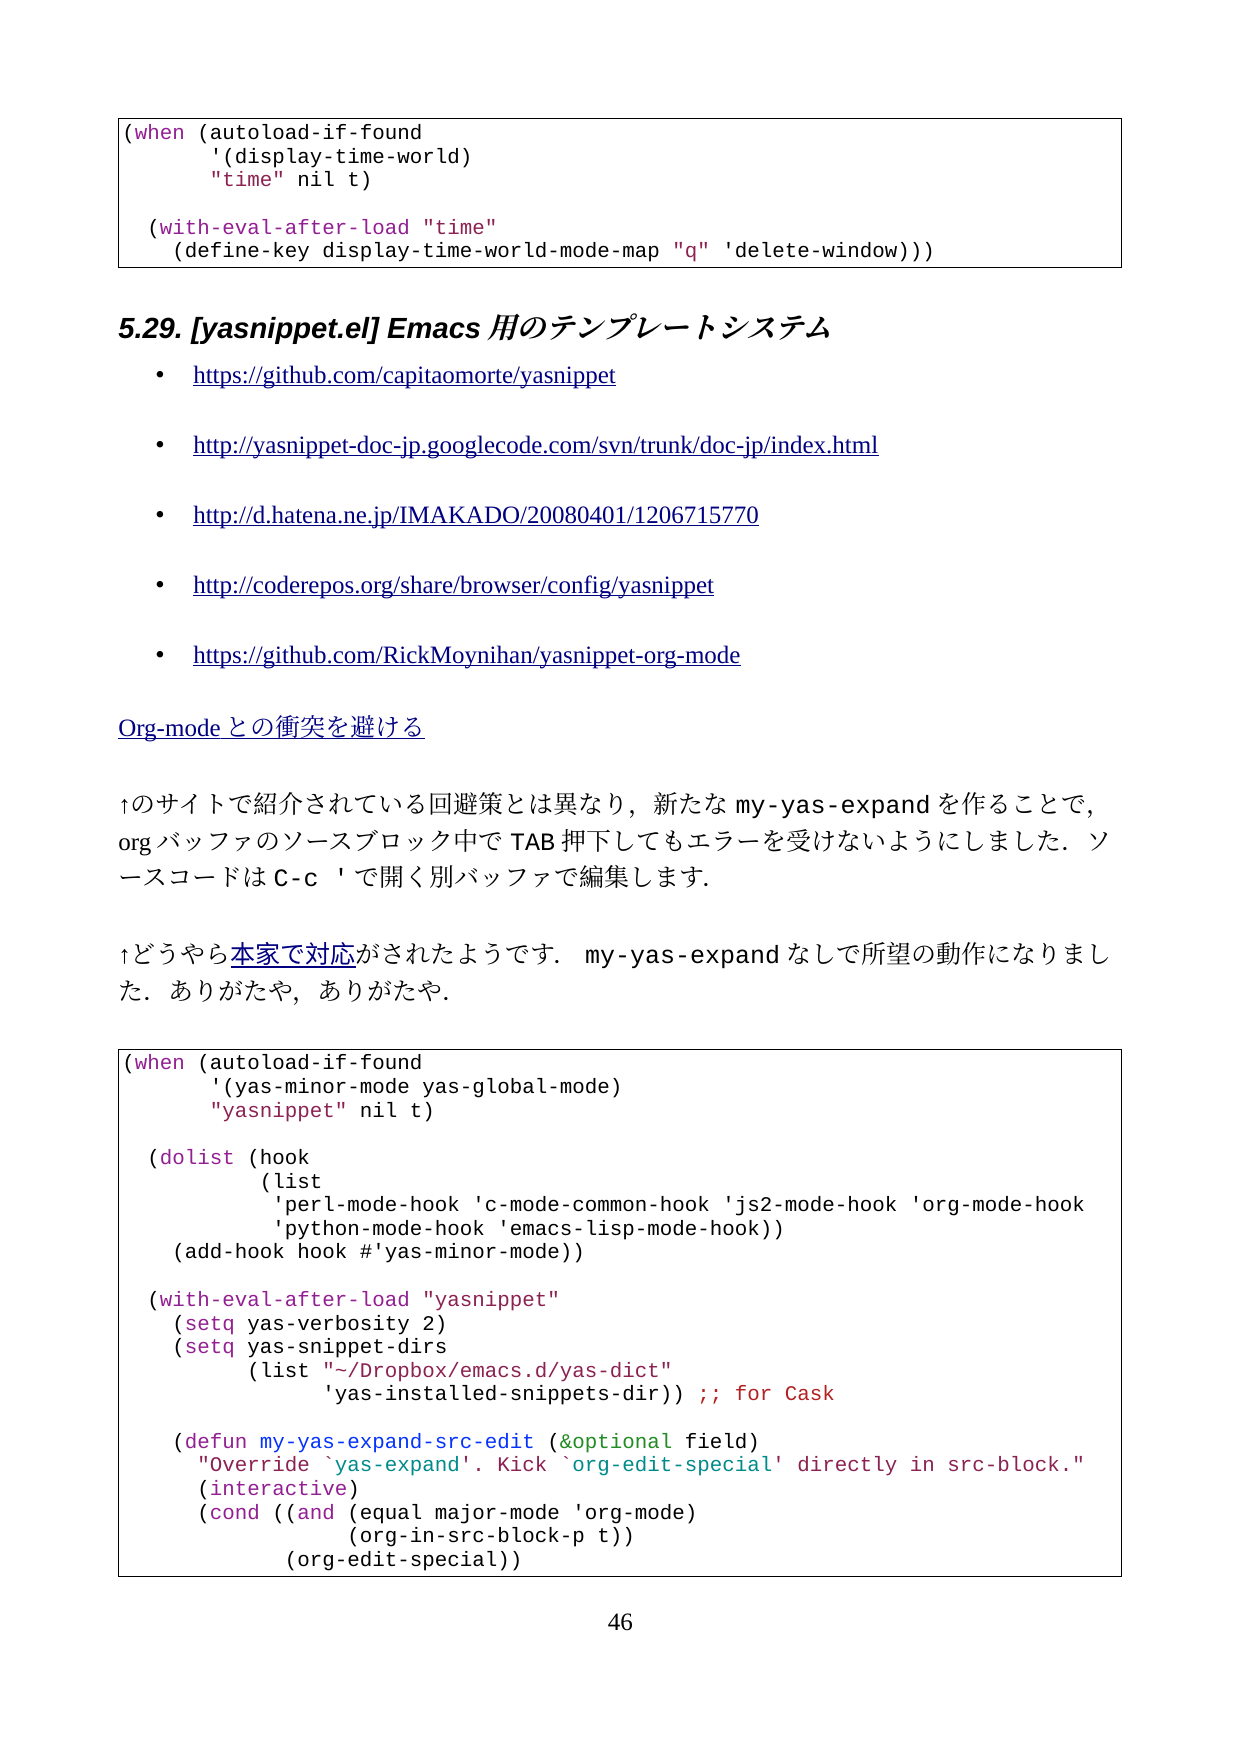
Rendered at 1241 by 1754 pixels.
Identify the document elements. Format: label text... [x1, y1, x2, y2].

text "yasnippet" nil t) [119, 1096, 1121, 1119]
text Org-modeとの衝突を避ける [118, 710, 1122, 772]
list http://coderepos.org/share/browser/config/yasnippet [156, 570, 1122, 627]
text (add-hook hook #'yas-minor-mode)) [119, 1238, 1121, 1261]
text ↑どうやら本家で対応がされたようです． my-yas-expand なしで所望の動作になりました．ありがたや，ありがたや． [118, 935, 1122, 1036]
list https://github.com/capitaomorte/yasnippet [156, 360, 1122, 417]
text (when (autoload-if-found [119, 119, 1121, 142]
text (org-in-src-block-p t)) [119, 1521, 1121, 1545]
text (interactive) [119, 1474, 1121, 1498]
text "Override `yas-expand'. Kick `org-edit-special' directly in src-block." [119, 1450, 1121, 1474]
list https://github.com/RickMoynihan/yasnippet-org-mode [156, 640, 1122, 697]
text '(yas-minor-mode yas-global-mode) [119, 1072, 1121, 1096]
text 'perl-mode-hook 'c-mode-common-hook 'js2-mode-hook 'org-mode-hook [119, 1190, 1121, 1214]
text 'yas-installed-snippets-dir)) ;; for Cask [119, 1379, 1121, 1403]
text '(display-time-world) [119, 142, 1121, 165]
subtitle [yasnippet.el] Emacs用のテンプレートシステム [118, 305, 1122, 347]
text ↑のサイトで紹介されている回避策とは異なり，新たな my-yas-expand を作ることで，orgバッファのソースブロック中で TAB 押下してもエラーを受けないようにしました．ソースコードは C-c ' で開く別バッファで編集します． [118, 785, 1122, 922]
text "time" nil t) [119, 165, 1121, 189]
text (with-eval-after-load "time" [119, 213, 1121, 236]
text (define-key display-time-world-mode-map "q" 'delete-window))) [119, 236, 1121, 267]
text (cond ((and (equal major-mode 'org-mode) [119, 1498, 1121, 1521]
text (defun my-yas-expand-src-edit (&optional field) [119, 1427, 1121, 1450]
text 'python-mode-hook 'emacs-lisp-mode-hook)) [119, 1214, 1121, 1238]
text (with-eval-after-load "yasnippet" [119, 1285, 1121, 1308]
text (setq yas-verbosity 2) [119, 1308, 1121, 1332]
text (list [119, 1167, 1121, 1190]
text (setq yas-snippet-dirs [119, 1332, 1121, 1356]
list http://yasnippet-doc-jp.googlecode.com/svn/trunk/doc-jp/index.html [156, 430, 1122, 487]
text (dolist (hook [119, 1143, 1121, 1167]
text (when (autoload-if-found [119, 1050, 1121, 1072]
text (org-edit-special)) [119, 1545, 1121, 1576]
text (list "~/Dropbox/emacs.d/yas-dict" [119, 1356, 1121, 1379]
list http://d.hatena.ne.jp/IMAKADO/20080401/1206715770 [156, 500, 1122, 557]
